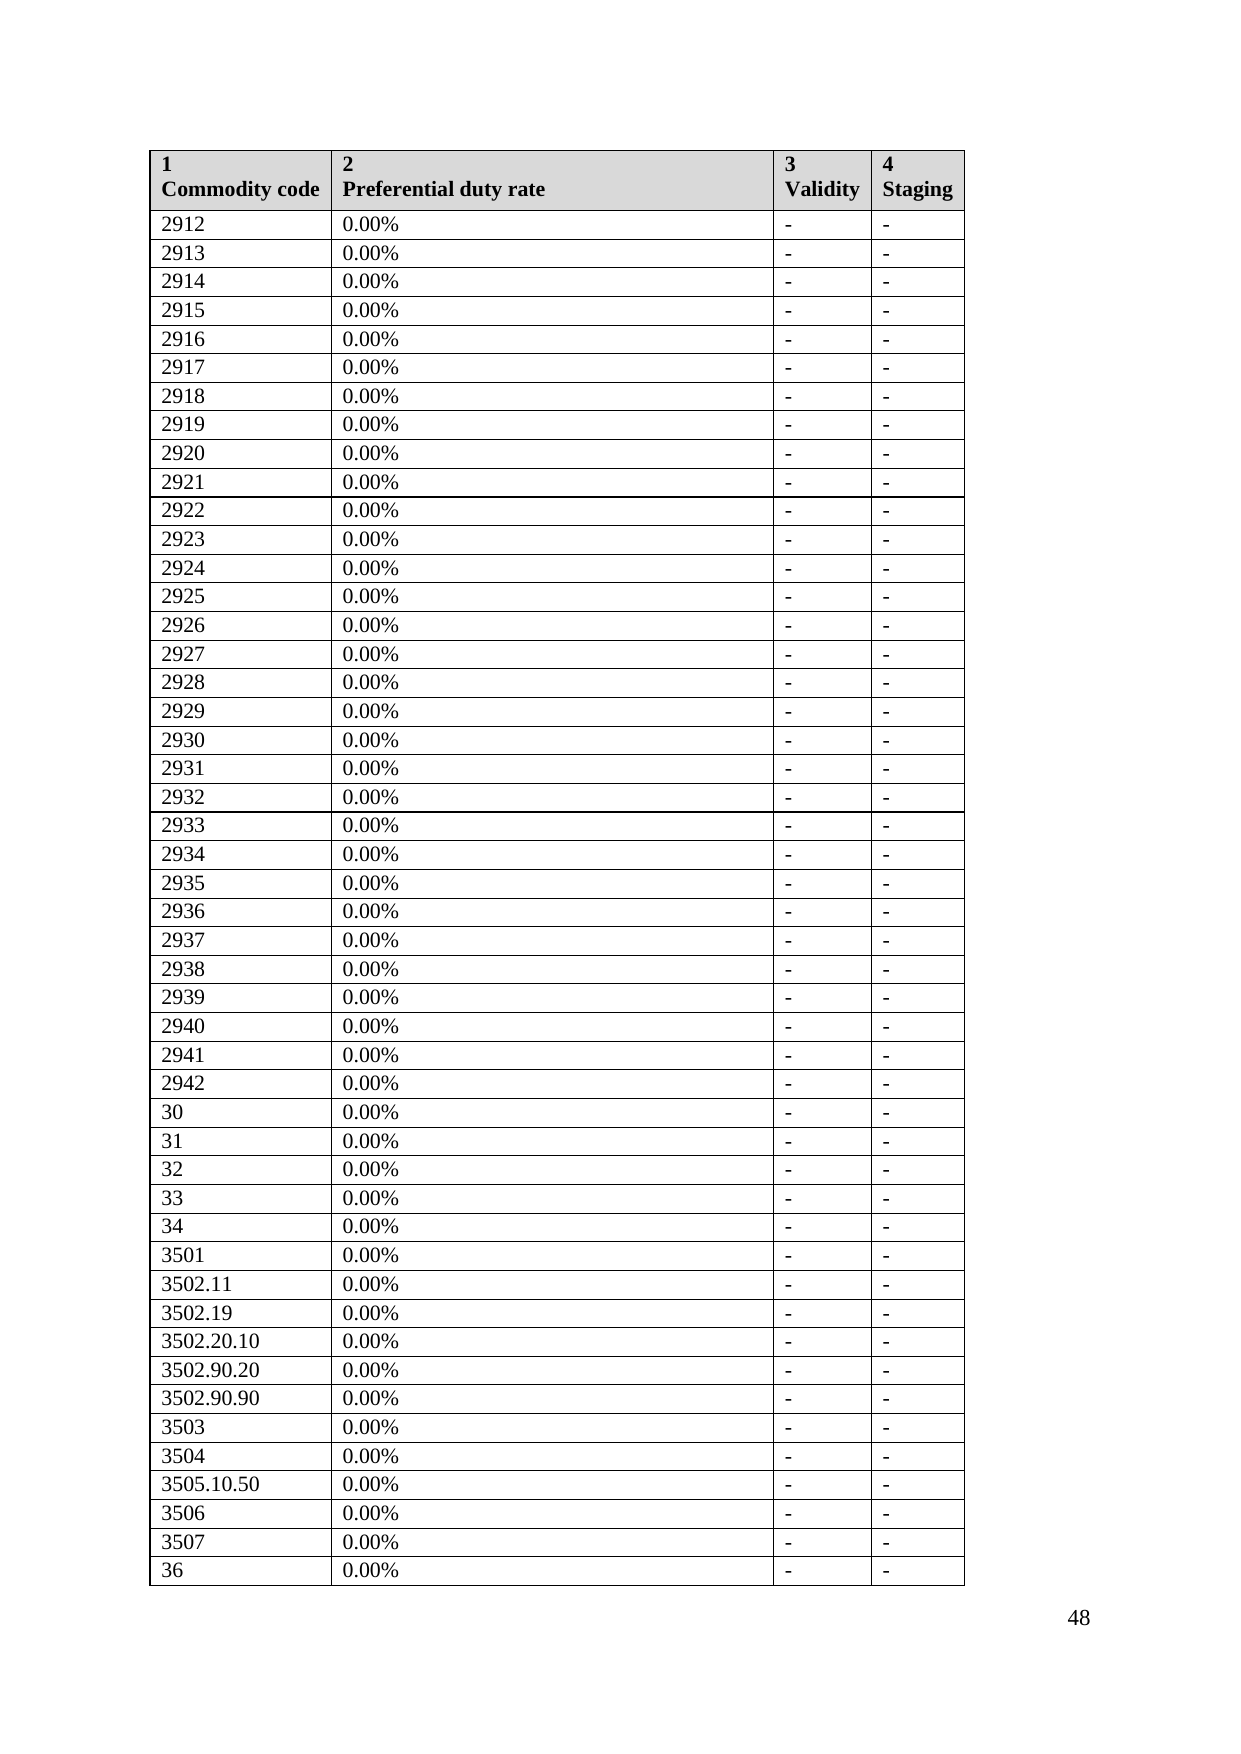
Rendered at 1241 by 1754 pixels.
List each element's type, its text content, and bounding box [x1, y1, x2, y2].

table_cell 2916 [151, 326, 331, 353]
table_cell 34 [151, 1214, 331, 1241]
table_cell 2912 [151, 211, 331, 238]
table_cell - [774, 469, 871, 496]
table_cell 0.00% [332, 1357, 773, 1384]
table_cell 32 [151, 1156, 331, 1184]
table_cell - [872, 612, 964, 639]
table_cell - [774, 297, 871, 324]
table_cell 2931 [151, 755, 331, 783]
table_cell - [774, 870, 871, 897]
table_cell - [774, 698, 871, 726]
table_cell - [872, 956, 964, 983]
table_cell - [774, 383, 871, 410]
table_cell - [872, 1156, 964, 1184]
table_cell 0.00% [332, 1070, 773, 1098]
table_cell 0.00% [332, 899, 773, 926]
table_cell 0.00% [332, 870, 773, 897]
table_cell 3507 [151, 1529, 331, 1556]
table_cell - [872, 354, 964, 382]
table_cell 0.00% [332, 1271, 773, 1298]
table_cell 3502.11 [151, 1271, 331, 1298]
table_cell - [872, 440, 964, 468]
table_cell 0.00% [332, 1414, 773, 1442]
table_cell - [872, 1214, 964, 1241]
table_cell - [872, 641, 964, 668]
table_cell - [774, 1328, 871, 1356]
table_cell 2923 [151, 526, 331, 554]
table_cell 0.00% [332, 268, 773, 296]
table_cell 0.00% [332, 583, 773, 611]
table_cell - [872, 555, 964, 582]
table_cell 0.00% [332, 440, 773, 468]
table_cell - [774, 211, 871, 238]
table_cell - [774, 1357, 871, 1384]
table_cell 0.00% [332, 1529, 773, 1556]
table_cell 0.00% [332, 469, 773, 496]
table_cell - [774, 1070, 871, 1098]
table_cell 3502.20.10 [151, 1328, 331, 1356]
table_cell - [774, 1242, 871, 1270]
table_cell 2940 [151, 1013, 331, 1041]
table_cell 0.00% [332, 984, 773, 1012]
table_cell - [872, 583, 964, 611]
table_cell 0.00% [332, 612, 773, 639]
table_cell - [774, 641, 871, 668]
table_cell 31 [151, 1128, 331, 1155]
table_cell - [774, 440, 871, 468]
table_cell 0.00% [332, 526, 773, 554]
table_cell - [774, 1214, 871, 1241]
table_cell 2934 [151, 841, 331, 869]
table_cell - [872, 1529, 964, 1556]
table_cell 2937 [151, 927, 331, 955]
table_cell - [774, 555, 871, 582]
table_cell - [872, 1070, 964, 1098]
table_cell 2927 [151, 641, 331, 668]
table_cell 0.00% [332, 555, 773, 582]
table_cell - [872, 1471, 964, 1499]
table_cell - [774, 1042, 871, 1069]
table_cell - [872, 498, 964, 525]
table_cell 2914 [151, 268, 331, 296]
table_cell 2915 [151, 297, 331, 324]
table_cell - [872, 813, 964, 840]
table_cell - [872, 1443, 964, 1470]
table_cell - [774, 1013, 871, 1041]
table_cell 2921 [151, 469, 331, 496]
table_cell 0.00% [332, 240, 773, 267]
table_cell - [774, 1529, 871, 1556]
table_cell - [774, 411, 871, 439]
table_cell - [872, 899, 964, 926]
table_cell - [872, 841, 964, 869]
table_cell - [774, 956, 871, 983]
table_cell 2928 [151, 669, 331, 697]
table_cell 30 [151, 1099, 331, 1127]
table_cell 0.00% [332, 927, 773, 955]
table_cell 2926 [151, 612, 331, 639]
table_cell 0.00% [332, 755, 773, 783]
table_cell - [774, 727, 871, 754]
table_cell - [774, 1557, 871, 1585]
table_cell 2913 [151, 240, 331, 267]
table_cell 2930 [151, 727, 331, 754]
table_cell 0.00% [332, 1013, 773, 1041]
table_cell - [872, 870, 964, 897]
table_cell 0.00% [332, 1214, 773, 1241]
table_cell 0.00% [332, 1471, 773, 1499]
table_cell - [774, 1271, 871, 1298]
table_header 4 Staging [872, 151, 964, 210]
table_cell 3501 [151, 1242, 331, 1270]
table_cell 0.00% [332, 727, 773, 754]
table_cell 36 [151, 1557, 331, 1585]
table_header 3 Validity [774, 151, 871, 210]
table_cell - [774, 354, 871, 382]
table_cell 3502.19 [151, 1300, 331, 1327]
table_cell - [774, 268, 871, 296]
table_cell 0.00% [332, 326, 773, 353]
table_cell 0.00% [332, 1242, 773, 1270]
table_cell 2942 [151, 1070, 331, 1098]
table_cell - [872, 669, 964, 697]
table_cell - [774, 813, 871, 840]
table_cell - [872, 1414, 964, 1442]
table_cell 0.00% [332, 669, 773, 697]
table_cell - [872, 927, 964, 955]
table_cell 0.00% [332, 1500, 773, 1528]
table_cell - [774, 1414, 871, 1442]
table_cell - [774, 1443, 871, 1470]
table_cell 2920 [151, 440, 331, 468]
table_cell - [774, 927, 871, 955]
table_cell 2925 [151, 583, 331, 611]
table_cell - [872, 1500, 964, 1528]
table_cell - [872, 698, 964, 726]
table_cell - [774, 669, 871, 697]
table_cell - [872, 526, 964, 554]
table_cell 33 [151, 1185, 331, 1212]
table_cell 0.00% [332, 698, 773, 726]
table_cell - [872, 1300, 964, 1327]
table_cell - [774, 1300, 871, 1327]
table_cell 0.00% [332, 1128, 773, 1155]
table_cell - [872, 1557, 964, 1585]
table_cell 0.00% [332, 1156, 773, 1184]
table_cell - [774, 784, 871, 811]
table_cell 2935 [151, 870, 331, 897]
table_cell - [774, 583, 871, 611]
table_cell - [774, 899, 871, 926]
table_cell 0.00% [332, 1185, 773, 1212]
table_cell 3505.10.50 [151, 1471, 331, 1499]
table_header 2 Preferential duty rate [332, 151, 773, 210]
table_cell - [872, 1013, 964, 1041]
table_cell - [872, 1042, 964, 1069]
table_cell 3502.90.90 [151, 1385, 331, 1413]
table_cell 0.00% [332, 1385, 773, 1413]
table_cell - [774, 1385, 871, 1413]
table_cell 3504 [151, 1443, 331, 1470]
table_cell 2924 [151, 555, 331, 582]
table_cell 0.00% [332, 411, 773, 439]
table_cell - [872, 268, 964, 296]
table_cell - [872, 1385, 964, 1413]
table_cell 0.00% [332, 1443, 773, 1470]
table_cell 0.00% [332, 956, 773, 983]
table_cell 0.00% [332, 297, 773, 324]
table_cell 0.00% [332, 813, 773, 840]
table_cell - [774, 612, 871, 639]
table_cell 3503 [151, 1414, 331, 1442]
table_cell 2932 [151, 784, 331, 811]
table_cell 3506 [151, 1500, 331, 1528]
table_cell 2918 [151, 383, 331, 410]
table_cell 2941 [151, 1042, 331, 1069]
table_cell 2933 [151, 813, 331, 840]
table_cell - [774, 1185, 871, 1212]
table_cell - [872, 469, 964, 496]
table_cell - [774, 1128, 871, 1155]
table_cell - [872, 727, 964, 754]
table_cell - [774, 240, 871, 267]
table_cell 0.00% [332, 1042, 773, 1069]
table_cell 0.00% [332, 784, 773, 811]
table_cell - [872, 240, 964, 267]
table_cell 0.00% [332, 383, 773, 410]
table_cell - [872, 297, 964, 324]
table_cell - [872, 1242, 964, 1270]
table_cell 0.00% [332, 841, 773, 869]
table_cell 0.00% [332, 1300, 773, 1327]
table_cell - [774, 1471, 871, 1499]
table_cell - [872, 984, 964, 1012]
table_cell - [872, 1185, 964, 1212]
table_cell - [774, 984, 871, 1012]
table_cell - [872, 1271, 964, 1298]
table_cell - [872, 411, 964, 439]
table_cell - [872, 755, 964, 783]
table_cell 0.00% [332, 211, 773, 238]
table_cell 0.00% [332, 1328, 773, 1356]
table_cell 0.00% [332, 641, 773, 668]
table_header 1 Commodity code [151, 151, 331, 210]
table_cell - [872, 1128, 964, 1155]
table_cell - [774, 841, 871, 869]
table_cell 2936 [151, 899, 331, 926]
table_cell - [872, 383, 964, 410]
table_cell - [872, 1357, 964, 1384]
table_cell 2919 [151, 411, 331, 439]
table_cell 0.00% [332, 1557, 773, 1585]
table_cell - [872, 784, 964, 811]
table_cell - [774, 326, 871, 353]
table_cell 0.00% [332, 1099, 773, 1127]
table_cell - [872, 1099, 964, 1127]
table_cell 2939 [151, 984, 331, 1012]
table_cell 2922 [151, 498, 331, 525]
table_cell 0.00% [332, 498, 773, 525]
table_cell - [872, 1328, 964, 1356]
table_cell - [774, 1099, 871, 1127]
table_cell - [774, 755, 871, 783]
table_cell - [774, 498, 871, 525]
table_cell - [774, 1500, 871, 1528]
table_cell - [872, 326, 964, 353]
table_cell 0.00% [332, 354, 773, 382]
table_cell 3502.90.20 [151, 1357, 331, 1384]
table_cell 2938 [151, 956, 331, 983]
table_cell - [774, 526, 871, 554]
table_cell 2917 [151, 354, 331, 382]
table_cell - [774, 1156, 871, 1184]
table_cell 2929 [151, 698, 331, 726]
table_cell - [872, 211, 964, 238]
